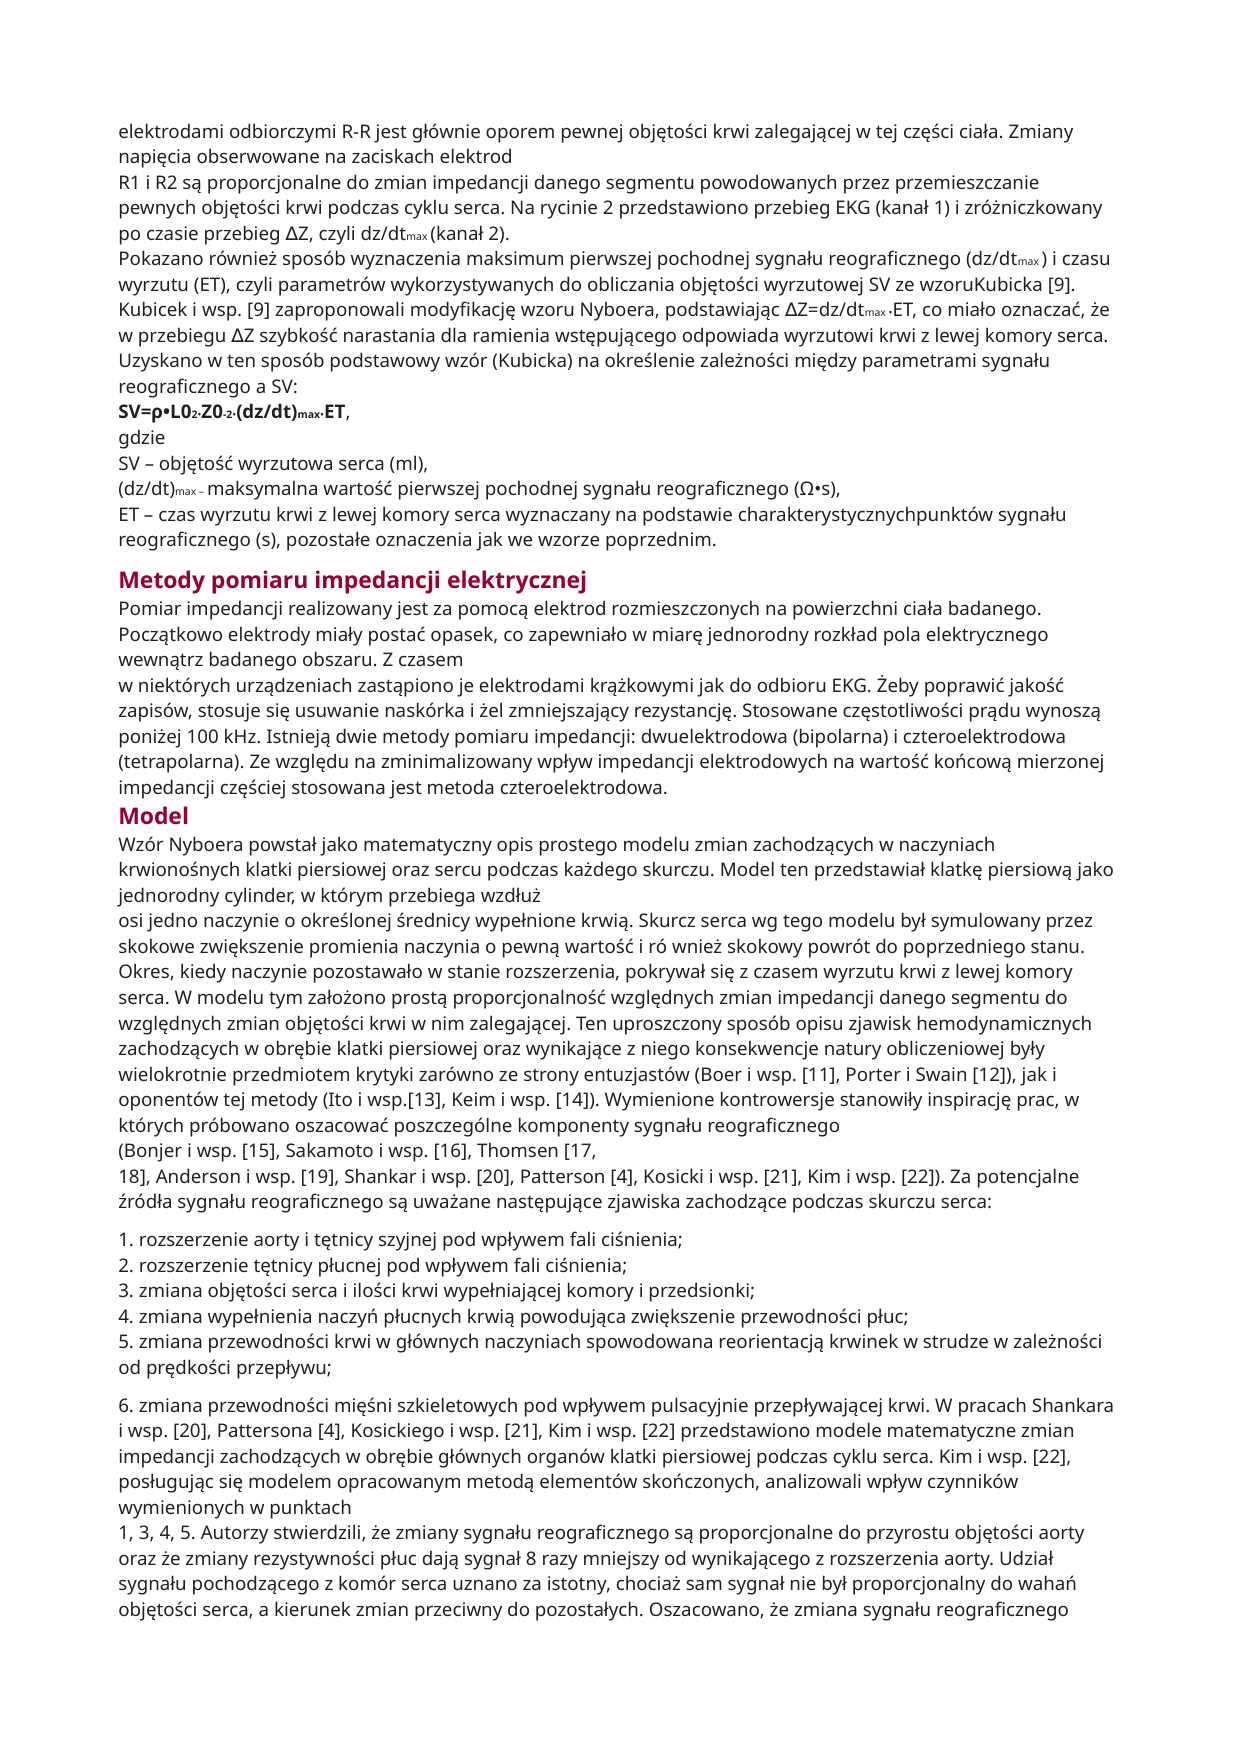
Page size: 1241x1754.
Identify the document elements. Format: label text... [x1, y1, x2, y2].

text Metody pomiaru impedancji elektrycznej Pomiar impedancji realizowany jest za pomocą elektrod rozmieszczonych na powierzchni ciała badanego. Początkowo elektrody miały postać opasek, co zapewniało w miarę jednorodny rozkład pola elektrycznego wewnątrz badanego obszaru. Z czasem w niektórych urządzeniach zastąpiono je elektrodami krążkowymi jak do odbioru EKG. Żeby poprawić jakość zapisów, stosuje się usuwanie naskórka i żel zmniejszający rezystancję. Stosowane częstotliwości prądu wynoszą poniżej 100 kHz. Istnieją dwie metody pomiaru impedancji: dwuelektrodowa (bipolarna) i czteroelektrodowa (tetrapolarna). Ze względu na zminimalizowany wpływ impedancji elektrodowych na wartość końcową mierzonej impedancji częściej stosowana jest metoda czteroelektrodowa. Model Wzór Nyboera powstał jako matematyczny opis prostego modelu zmian zachodzących w naczyniach krwionośnych klatki piersiowej oraz sercu podczas każdego skurczu. Model ten przedstawiał klatkę piersiową jako jednorodny cylinder, w którym przebiega wzdłuż osi jedno naczynie o określonej średnicy wypełnione krwią. Skurcz serca wg tego modelu był symulowany przez skokowe zwiększenie promienia naczynia o pewną wartość i ró wnież skokowy powrót do poprzedniego stanu. Okres, kiedy naczynie pozostawało w stanie rozszerzenia, pokrywał się z czasem wyrzutu krwi z lewej komory serca. W modelu tym założono prostą proporcjonalność względnych zmian impedancji danego segmentu do względnych zmian objętości krwi w nim zalegającej. Ten uproszczony sposób opisu zjawisk hemodynamicznych zachodzących w obrębie klatki piersiowej oraz wynikające z niego konsekwencje natury obliczeniowej były wielokrotnie przedmiotem krytyki zarówno ze strony entuzjastów (Boer i wsp. [11], Porter i Swain [12]), jak i oponentów tej metody (Ito i wsp.[13], Keim i wsp. [14]). Wymienione kontrowersje stanowiły inspirację prac, w których próbowano oszacować poszczególne komponenty sygnału reograficznego (Bonjer i wsp. [15], Sakamoto i wsp. [16], Thomsen [17, 18], Anderson i wsp. [19], Shankar i wsp. [20], Patterson [4], Kosicki i wsp. [21], Kim i wsp. [22]). Za potencjalne źródła sygnału reograficznego są uważane następujące zjawiska zachodzące podczas skurczu serca: [118, 564, 1122, 1214]
text 1. rozszerzenie aorty i tętnicy szyjnej pod wpływem fali ciśnienia; 2. rozszerzenie tętnicy płucnej pod wpływem fali ciśnienia; 3. zmiana objętości serca i ilości krwi wypełniającej komory i przedsionki; 4. zmiana wypełnienia naczyń płucnych krwią powodująca zwiększenie przewodności płuc; 5. zmiana przewodności krwi w głównych naczyniach spowodowana reorientacją krwinek w strudze w zależności od prędkości przepływu; [118, 1226, 1122, 1379]
text elektrodami odbiorczymi R-R jest głównie oporem pewnej objętości krwi zalegającej w tej części ciała. Zmiany napięcia obserwowane na zaciskach elektrod R1 i R2 są proporcjonalne do zmian impedancji danego segmentu powodowanych przez przemieszczanie pewnych objętości krwi podczas cyklu serca. Na rycinie 2 przedstawiono przebieg EKG (kanał 1) i zróżniczkowany po czasie przebieg ∆Z, czyli dz/dtmax (kanał 2). Pokazano również sposób wyznaczenia maksimum pierwszej pochodnej sygnału reograficznego (dz/dtmax ) i czasu wyrzutu (ET), czyli parametrów wykorzystywanych do obliczania objętości wyrzutowej SV ze wzoruKubicka [9]. Kubicek i wsp. [9] zaproponowali modyfikację wzoru Nyboera, podstawiając ∆Z=dz/dtmax •ET, co miało oznaczać, że w przebiegu ∆Z szybkość narastania dla ramienia wstępującego odpowiada wyrzutowi krwi z lewej komory serca. Uzyskano w ten sposób podstawowy wzór (Kubicka) na określenie zależności między parametrami sygnału reograficznego a SV: SV=ρ•L02•Z0-2•(dz/dt)max•ET, gdzie SV – objętość wyrzutowa serca (ml), (dz/dt)max – maksymalna wartość pierwszej pochodnej sygnału reograficznego (Ω•s), ET – czas wyrzutu krwi z lewej komory serca wyznaczany na podstawie charakterystycznychpunktów sygnału reograficznego (s), pozostałe oznaczenia jak we wzorze poprzednim. [118, 118, 1122, 552]
text 6. zmiana przewodności mięśni szkieletowych pod wpływem pulsacyjnie przepływającej krwi. W pracach Shankara i wsp. [20], Pattersona [4], Kosickiego i wsp. [21], Kim i wsp. [22] przedstawiono modele matematyczne zmian impedancji zachodzących w obrębie głównych organów klatki piersiowej podczas cyklu serca. Kim i wsp. [22], posługując się modelem opracowanym metodą elementów skończonych, analizowali wpływ czynników wymienionych w punktach 1, 3, 4, 5. Autorzy stwierdzili, że zmiany sygnału reograficznego są proporcjonalne do przyrostu objętości aorty oraz że zmiany rezystywności płuc dają sygnał 8 razy mniejszy od wynikającego z rozszerzenia aorty. Udział sygnału pochodzącego z komór serca uznano za istotny, chociaż sam sygnał nie był proporcjonalny do wahań objętości serca, a kierunek zmian przeciwny do pozostałych. Oszacowano, że zmiana sygnału reograficznego [118, 1392, 1122, 1622]
